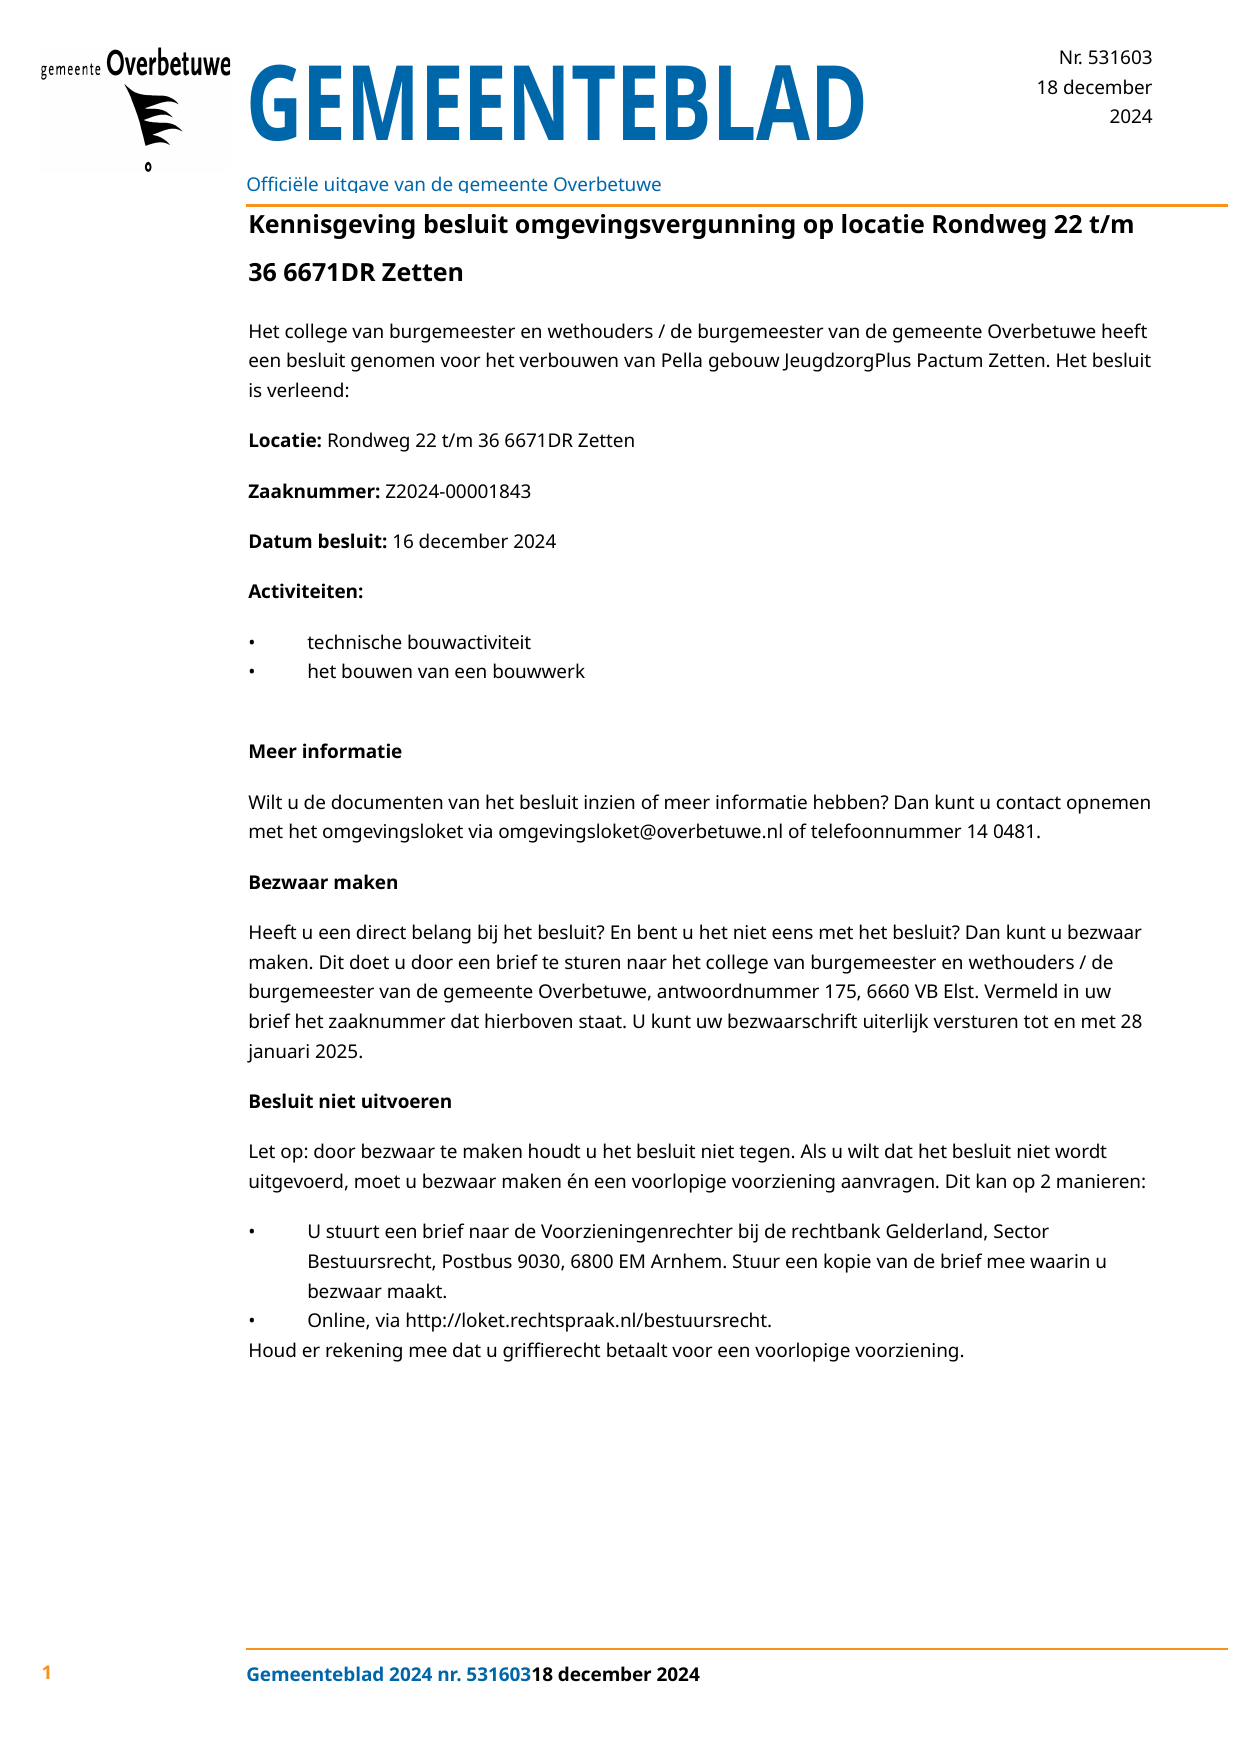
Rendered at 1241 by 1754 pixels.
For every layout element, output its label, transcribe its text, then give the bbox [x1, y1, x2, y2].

picture [41, 47, 231, 172]
list technische bouwactiviteit [248, 629, 1152, 655]
text Let op: door bezwaar te maken houdt u het besluit niet tegen. Als u wilt dat het besluit niet wordt uitgevoerd, moet u bezwaar maken én een voorlopige voorziening aanvragen. Dit kan op 2 manieren: [248, 1139, 1152, 1194]
list U stuurt een brief naar de Voorzieningenrechter bij de rechtbank Gelderland, Sector Bestuursrecht, Postbus 9030, 6800 EM Arnhem. Stuur een kopie van de brief mee waarin u bezwaar maakt. [248, 1219, 1152, 1304]
text Het college van burgemeester en wethouders / de burgemeester van de gemeente Overbetuwe heeft een besluit genomen voor het verbouwen van Pella gebouw JeugdzorgPlus Pactum Zetten. Het besluit is verleend: [248, 318, 1152, 403]
text Datum besluit: 16 december 2024 [248, 528, 1152, 554]
text Houd er rekening mee dat u griffierecht betaalt voor een voorlopige voorziening. [248, 1337, 1152, 1363]
text Locatie: Rondweg 22 t/m 36 6671DR Zetten [248, 427, 1152, 453]
text Besluit niet uitvoeren [248, 1088, 1152, 1114]
text Zaaknummer: Z2024-00001843 [248, 478, 1152, 504]
list het bouwen van een bouwwerk [248, 659, 1152, 684]
list Online, via http://loket.rechtspraak.nl/bestuursrecht. [248, 1307, 1152, 1333]
text Bezwaar maken [248, 869, 1152, 895]
text Meer informatie [248, 739, 1152, 764]
text Kennisgeving besluit omgevingsvergunning op locatie Rondweg 22 t/m 36 6671DR Zetten [248, 207, 1152, 288]
text Wilt u de documenten van het besluit inzien of meer informatie hebben? Dan kunt u contact opnemen met het omgevingsloket via omgevingsloket@overbetuwe.nl of telefoonnummer 14 0481. [248, 789, 1152, 844]
text Activiteiten: [248, 579, 1152, 604]
text Heeft u een direct belang bij het besluit? En bent u het niet eens met het besluit? Dan kunt u bezwaar maken. Dit doet u door een brief te sturen naar het college van burgemeester en wethouders / de burgemeester van de gemeente Overbetuwe, antwoordnummer 175, 6660 VB Elst. Vermeld in uw brief het zaaknummer dat hierboven staat. U kunt uw bezwaarschrift uiterlijk versturen tot en met 28 januari 2025. [248, 919, 1152, 1064]
